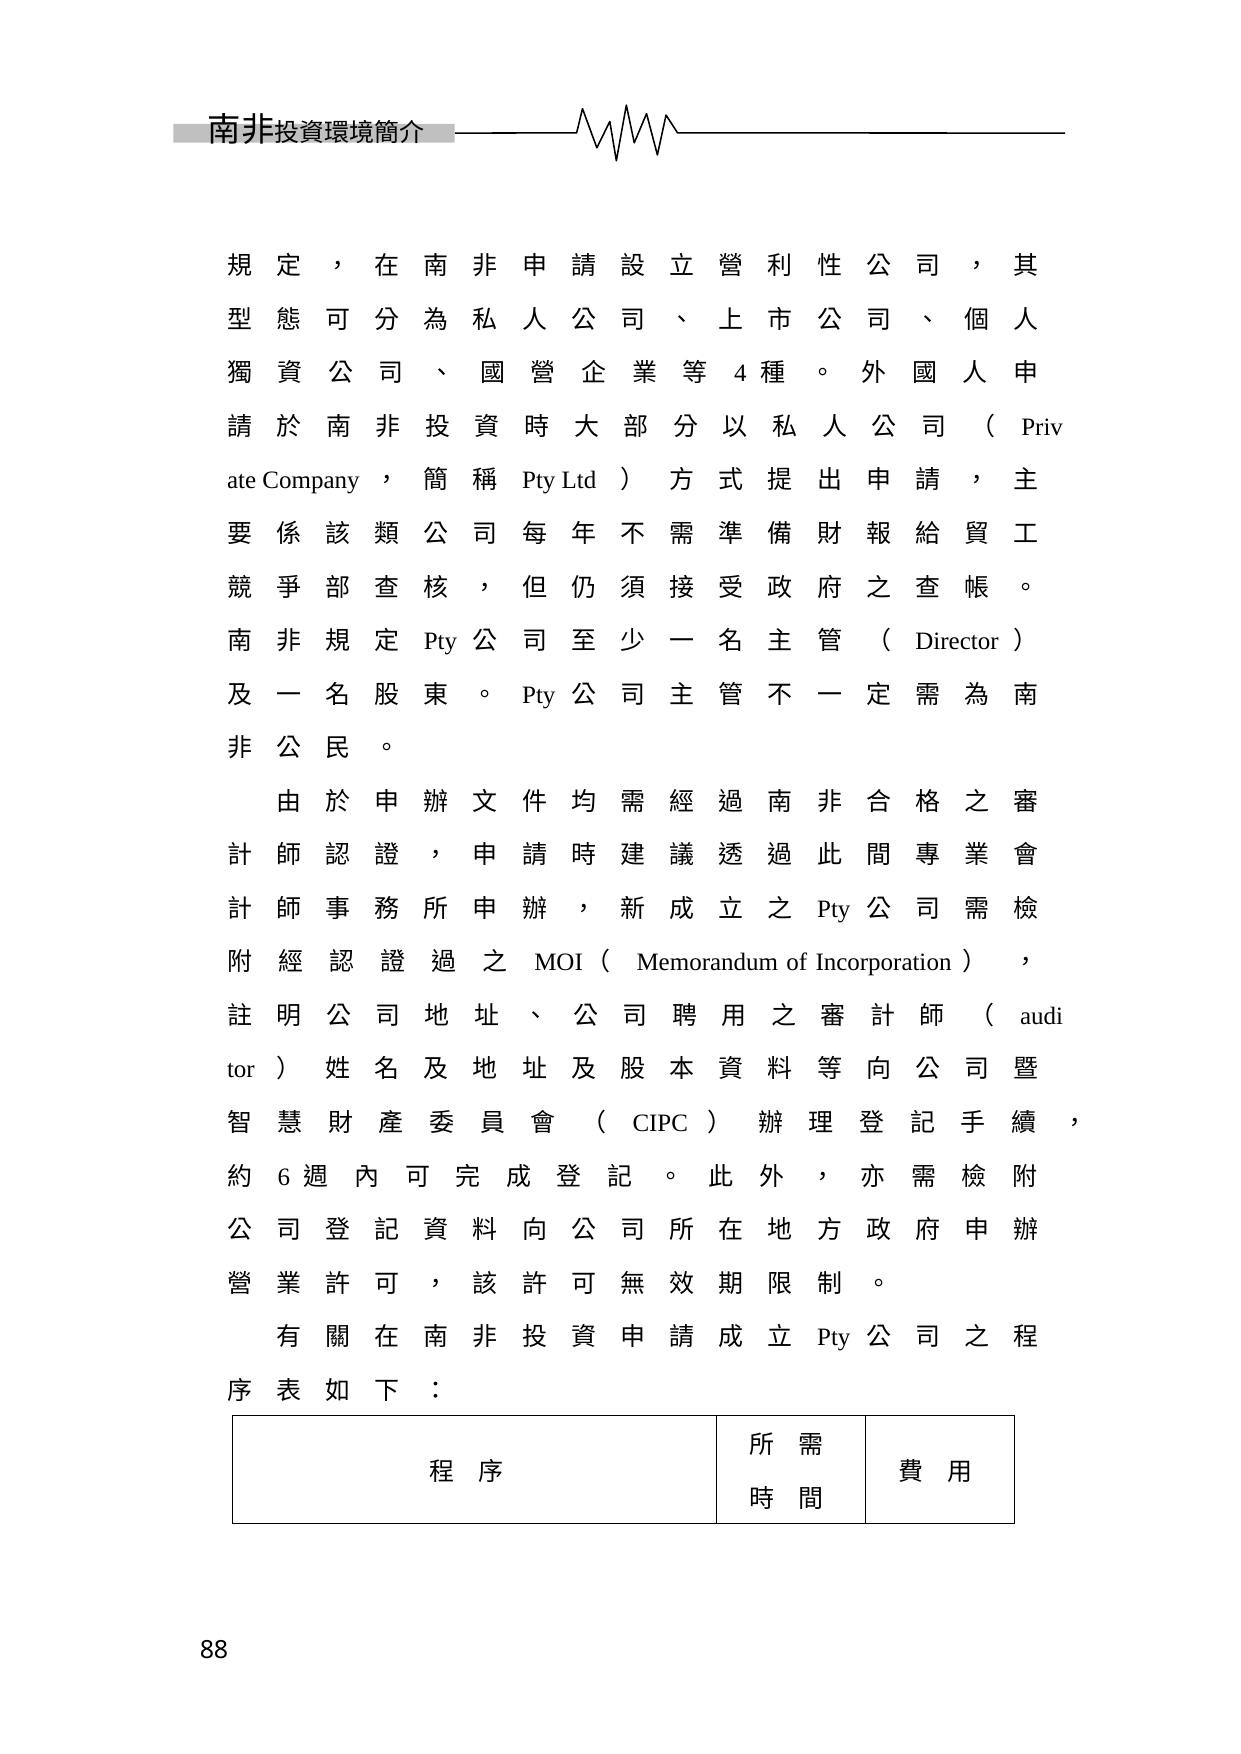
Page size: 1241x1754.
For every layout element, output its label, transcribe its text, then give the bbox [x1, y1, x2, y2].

table_header 所需時間 [717, 1416, 865, 1523]
table_header 程序 [233, 1416, 716, 1523]
text 規定，在南非申請設立營利性公司，其型態可分為私人公司、上市公司、個人獨資公司、國營企業等4種。外國人申請於南非投資時大部分以私人公司（Private Company，簡稱Pty Ltd）方式提出申請，主要係該類公司每年不需準備財報給貿工競爭部查核，但仍須接受政府之查帳。南非規定Pty公司至少一名主管（Director）及一名股東。Pty公司主管不一定需為南非公民。 [219, 237, 1063, 773]
text 有關在南非投資申請成立Pty公司之程序表如下： [219, 1308, 1063, 1415]
text 由於申辦文件均需經過南非合格之審計師認證，申請時建議透過此間專業會計師事務所申辦，新成立之Pty公司需檢附經認證過之MOI（Memorandum of Incorporation），註明公司地址、公司聘用之審計師（auditor）姓名及地址及股本資料等向公司暨智慧財產委員會（CIPC）辦理登記手續，約6週內可完成登記。此外，亦需檢附公司登記資料向公司所在地方政府申辦營業許可，該許可無效期限制。 [219, 773, 1063, 1308]
table_header 費用 [866, 1416, 1014, 1523]
